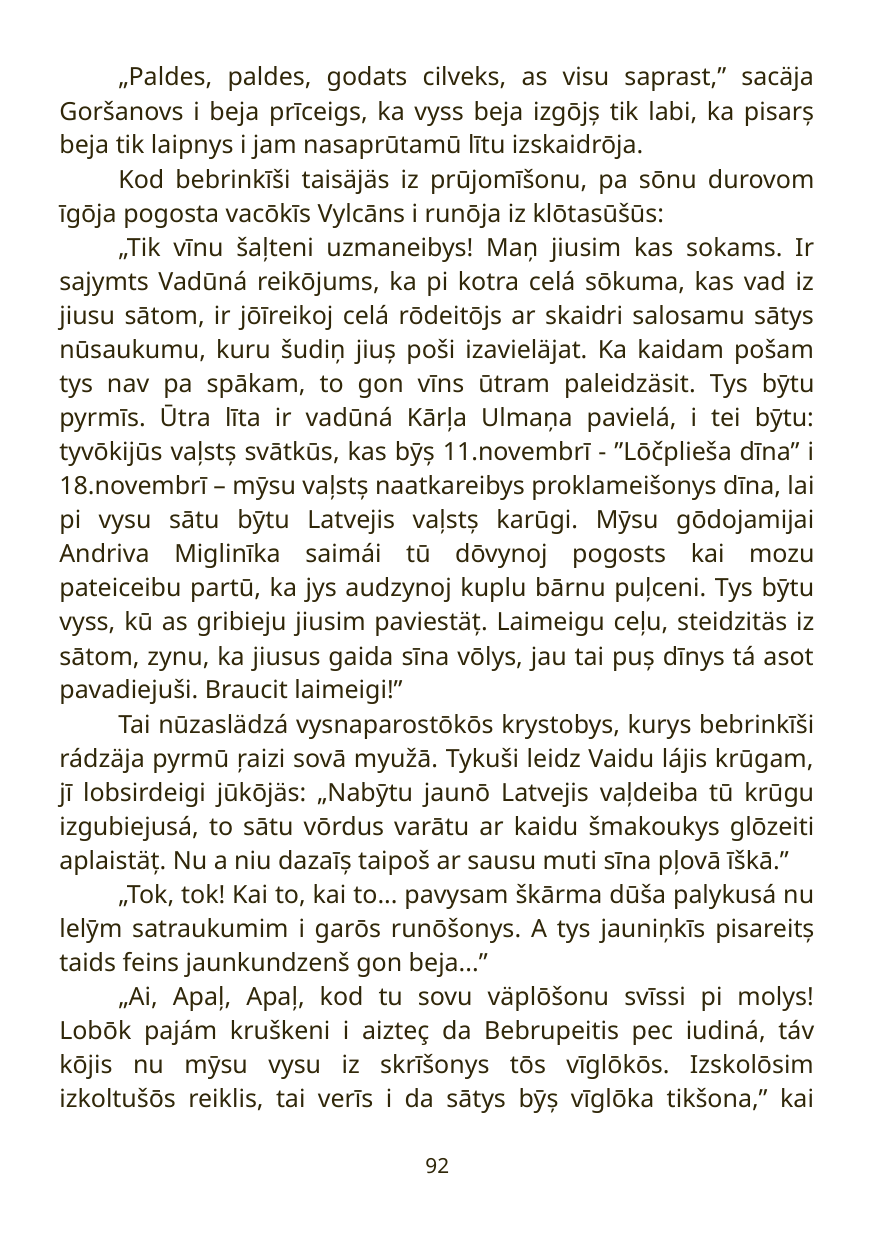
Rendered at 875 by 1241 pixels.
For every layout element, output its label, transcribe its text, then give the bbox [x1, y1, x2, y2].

text Tai nūzaslädzá vysnaparostōkōs krystobys, kurys bebrinkīši rádzäja pyrmū ŗaizi sovā myužā. Tykuši leidz Vaidu lájis krūgam, jī lobsirdeigi jūkōjäs: „Nabȳtu jaunō Latvejis vaļdeiba tū krūgu izgubiejusá, to sātu vōrdus varātu ar kaidu šmakoukys glōzeiti aplaistäț. Nu a niu dazaīș taipoš ar sausu muti sīna pļovā īškā.” [59, 706, 815, 877]
text Kod bebrinkīši taisäjäs iz prūjomīšonu, pa sōnu durovom īgōja pogosta vacōkīs Vylcāns i runōja iz klōtasūšūs: [59, 161, 815, 229]
text „Tik vīnu šaļteni uzmaneibys! Maņ jiusim kas sokams. Ir sajymts Vadūná reikōjums, ka pi kotra celá sōkuma, kas vad iz jiusu sātom, ir jōīreikoj celá rōdeitōjs ar skaidri salosamu sātys nūsaukumu, kuru šudiņ jiuș poši izavieläjat. Ka kaidam pošam tys nav pa spākam, to gon vīns ūtram paleidzäsit. Tys bȳtu pyrmīs. Ūtra līta ir vadūná Kārļa Ulmaņa pavielá, i tei bȳtu: tyvōkijūs vaļstș svātkūs, kas bȳș 11.novembrī - ”Lōčplieša dīna” i 18.novembrī – mȳsu vaļstș naatkareibys proklameišonys dīna, lai pi vysu sātu bȳtu Latvejis vaļstș karūgi. Mȳsu gōdojamijai Andriva Miglinīka saimái tū dōvynoj pogosts kai mozu pateiceibu partū, ka jys audzynoj kuplu bārnu puļceni. Tys bȳtu vyss, kū as gribieju jiusim paviestäț. Laimeigu ceļu, steidzitäs iz sātom, zynu, ka jiusus gaida sīna vōlys, jau tai puș dīnys tá asot pavadiejuši. Braucit laimeigi!” [59, 229, 815, 706]
text „Paldes, paldes, godats cilveks, as visu saprast,” sacäja Goršanovs i beja prīceigs, ka vyss beja izgōjș tik labi, ka pisarș beja tik laipnys i jam nasaprūtamū lītu izskaidrōja. [59, 59, 815, 161]
text „Ai, Apaļ, Apaļ, kod tu sovu väplōšonu svīssi pi molys! Lobōk pajám kruškeni i aizteç da Bebrupeitis pec iudiná, táv kōjis nu mȳsu vysu iz skrīšonys tōs vīglōkōs. Izskolōsim izkoltušōs reiklis, tai verīs i da sātys bȳș vīglōka tikšona,” kai [59, 979, 815, 1115]
text „Tok, tok! Kai to, kai to... pavysam škārma dūša palykusá nu lelȳm satraukumim i garōs runōšonys. A tys jauniņkīs pisareitș taids feins jaunkundzenš gon beja...” [59, 877, 815, 979]
